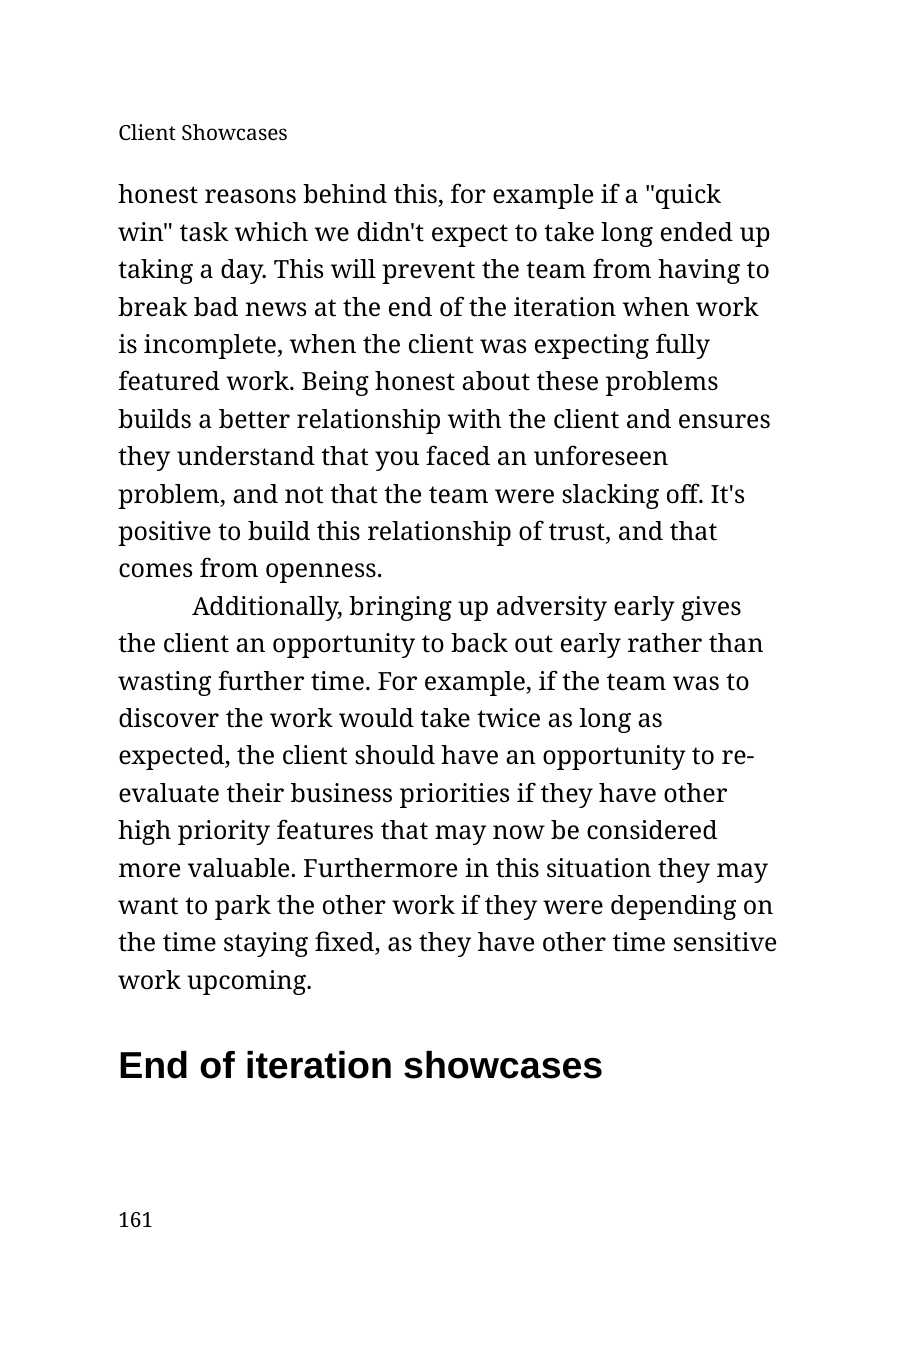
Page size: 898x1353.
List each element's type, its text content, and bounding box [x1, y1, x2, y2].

subtitle End of iteration showcases [118, 1043, 779, 1086]
text Additionally, bringing up adversity early gives the client an opportunity to back out early rather than wasting further time. For example, if the team was to discover the work would take twice as long as expected, the client should have an opportunity to re-evaluate their business priorities if they have other high priority features that may now be considered more valuable. Furthermore in this situation they may want to park the other work if they were depending on the time staying fixed, as they have other time sensitive work upcoming. [118, 588, 779, 996]
text honest reasons behind this, for example if a "quick win" task which we didn't expect to take long ended up taking a day. This will prevent the team from having to break bad news at the end of the iteration when work is incomplete, when the client was expecting fully featured work. Being honest about these problems builds a better relationship with the client and ensures they understand that you faced an unforeseen problem, and not that the team were slacking off. It's positive to build this relationship of trust, and that comes from openness. [118, 177, 779, 585]
